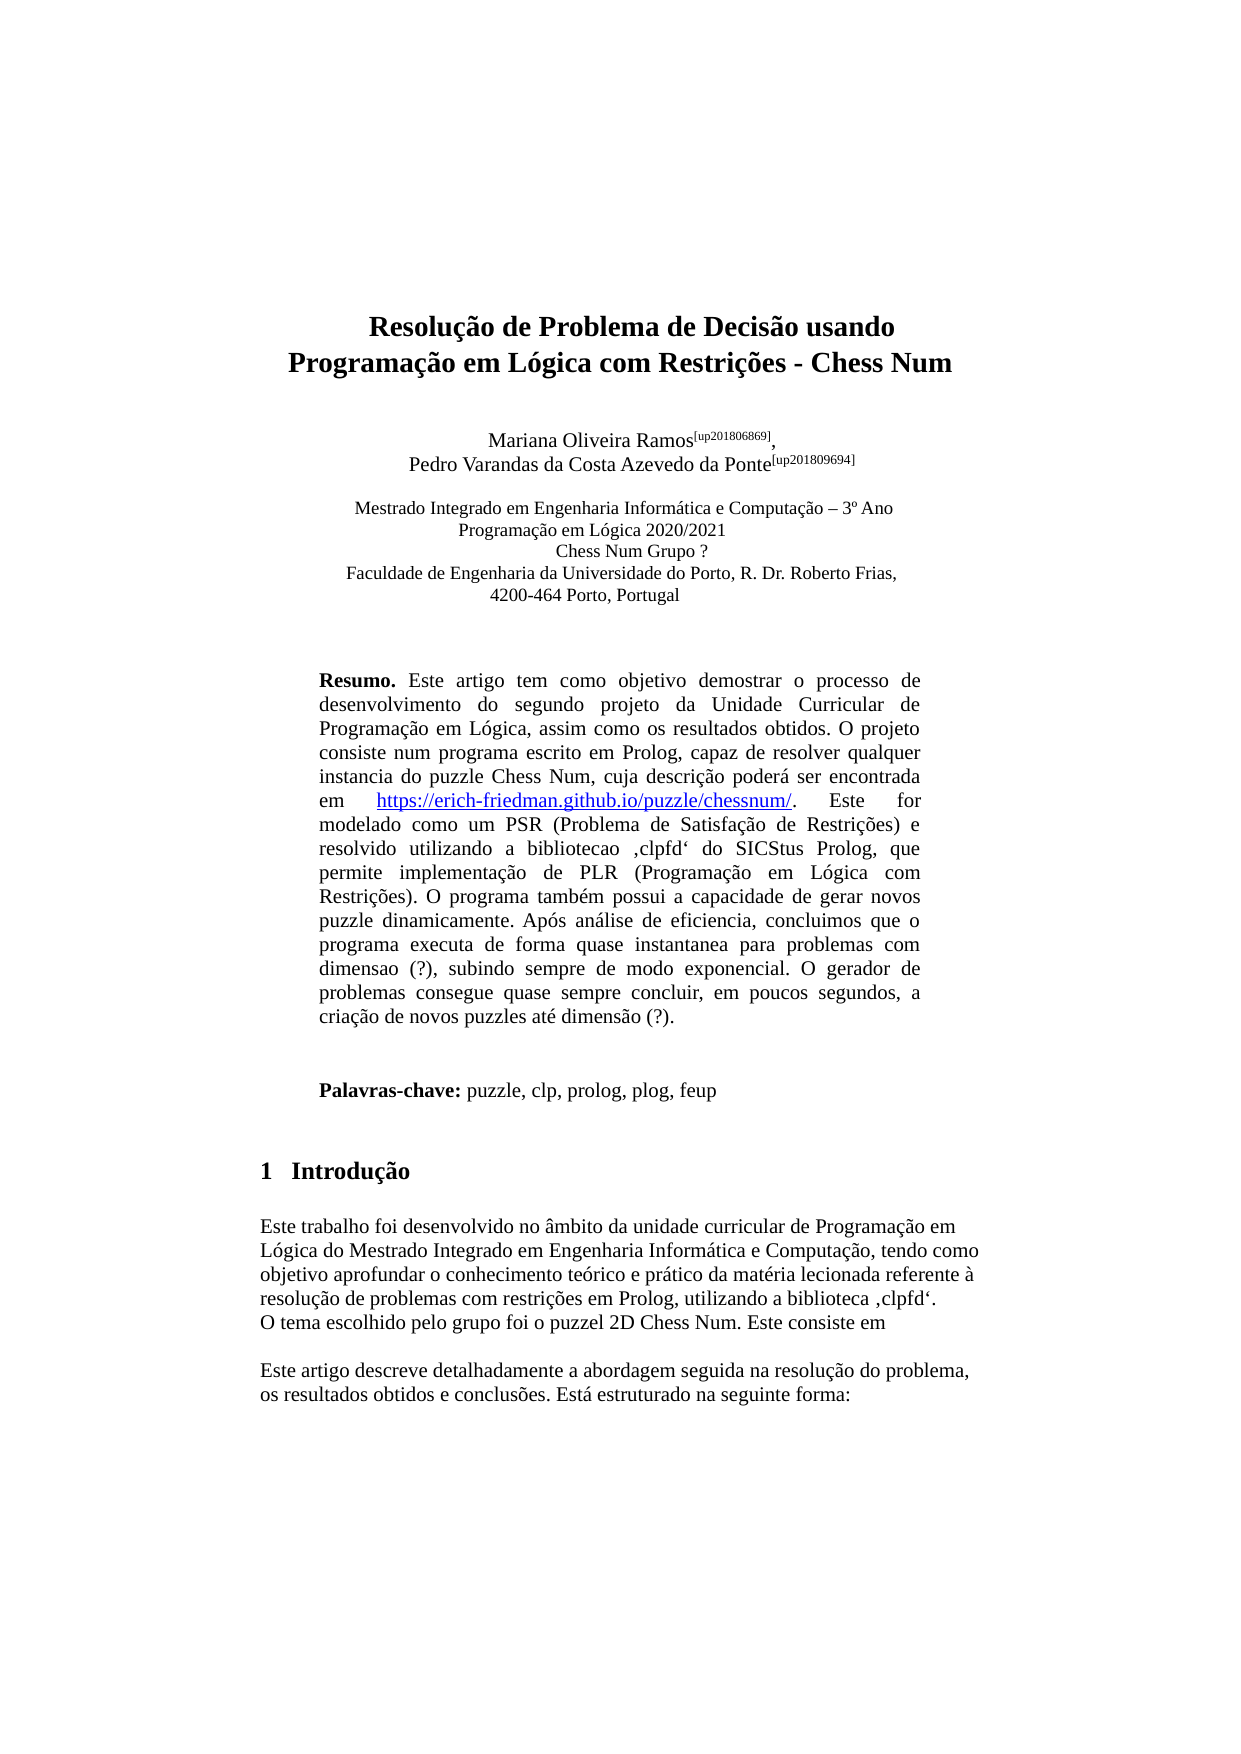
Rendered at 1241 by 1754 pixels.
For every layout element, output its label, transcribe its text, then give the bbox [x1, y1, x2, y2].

text O tema escolhido pelo grupo foi o puzzel 2D Chess Num. Este consiste em [260, 1310, 980, 1334]
text Chess Num Grupo ? [260, 540, 980, 562]
text Faculdade de Engenharia da Universidade do Porto, R. Dr. Roberto Frias, 4200-464 Porto, Portugal [260, 562, 909, 605]
text Palavras-chave: puzzle, clp, prolog, plog, feup [319, 1077, 921, 1102]
text Este trabalho foi desenvolvido no âmbito da unidade curricular de Programação em Lógica do Mestrado Integrado em Engenharia Informática e Computação, tendo como objetivo aprofundar o conhecimento teórico e prático da matéria lecionada referente à resolução de problemas com restrições em Prolog, utilizando a biblioteca ‚clpfd‘. [260, 1214, 980, 1310]
text Resolução de Problema de Decisão usando Programação em Lógica com Restrições - Chess Num [260, 307, 980, 379]
text Mestrado Integrado em Engenharia Informática e Computação – 3º Ano Programação em Lógica 2020/2021 [260, 497, 924, 540]
text Resumo. Este artigo tem como objetivo demostrar o processo de desenvolvimento do segundo projeto da Unidade Curricular de Programação em Lógica, assim como os resultados obtidos. O projeto consiste num programa escrito em Prolog, capaz de resolver qualquer instancia do puzzle Chess Num, cuja descrição poderá ser encontrada em https://erich-friedman.github.io/puzzle/chessnum/. Este for modelado como um PSR (Problema de Satisfação de Restrições) e resolvido utilizando a bibliotecao ‚clpfd‘ do SICStus Prolog, que permite implementação de PLR (Programação em Lógica com Restrições). O programa também possui a capacidade de gerar novos puzzle dinamicamente. Após análise de eficiencia, concluimos que o programa executa de forma quase instantanea para problemas com dimensao (?), subindo sempre de modo exponencial. O gerador de problemas consegue quase sempre concluir, em poucos segundos, a criação de novos puzzles até dimensão (?). [319, 667, 921, 1028]
text Mariana Oliveira Ramos[up201806869], [260, 427, 980, 452]
text Este artigo descreve detalhadamente a abordagem seguida na resolução do problema, os resultados obtidos e conclusões. Está estruturado na seguinte forma: [260, 1358, 980, 1406]
subtitle 1 Introdução [260, 1156, 980, 1184]
text Pedro Varandas da Costa Azevedo da Ponte[up201809694] [260, 452, 980, 476]
